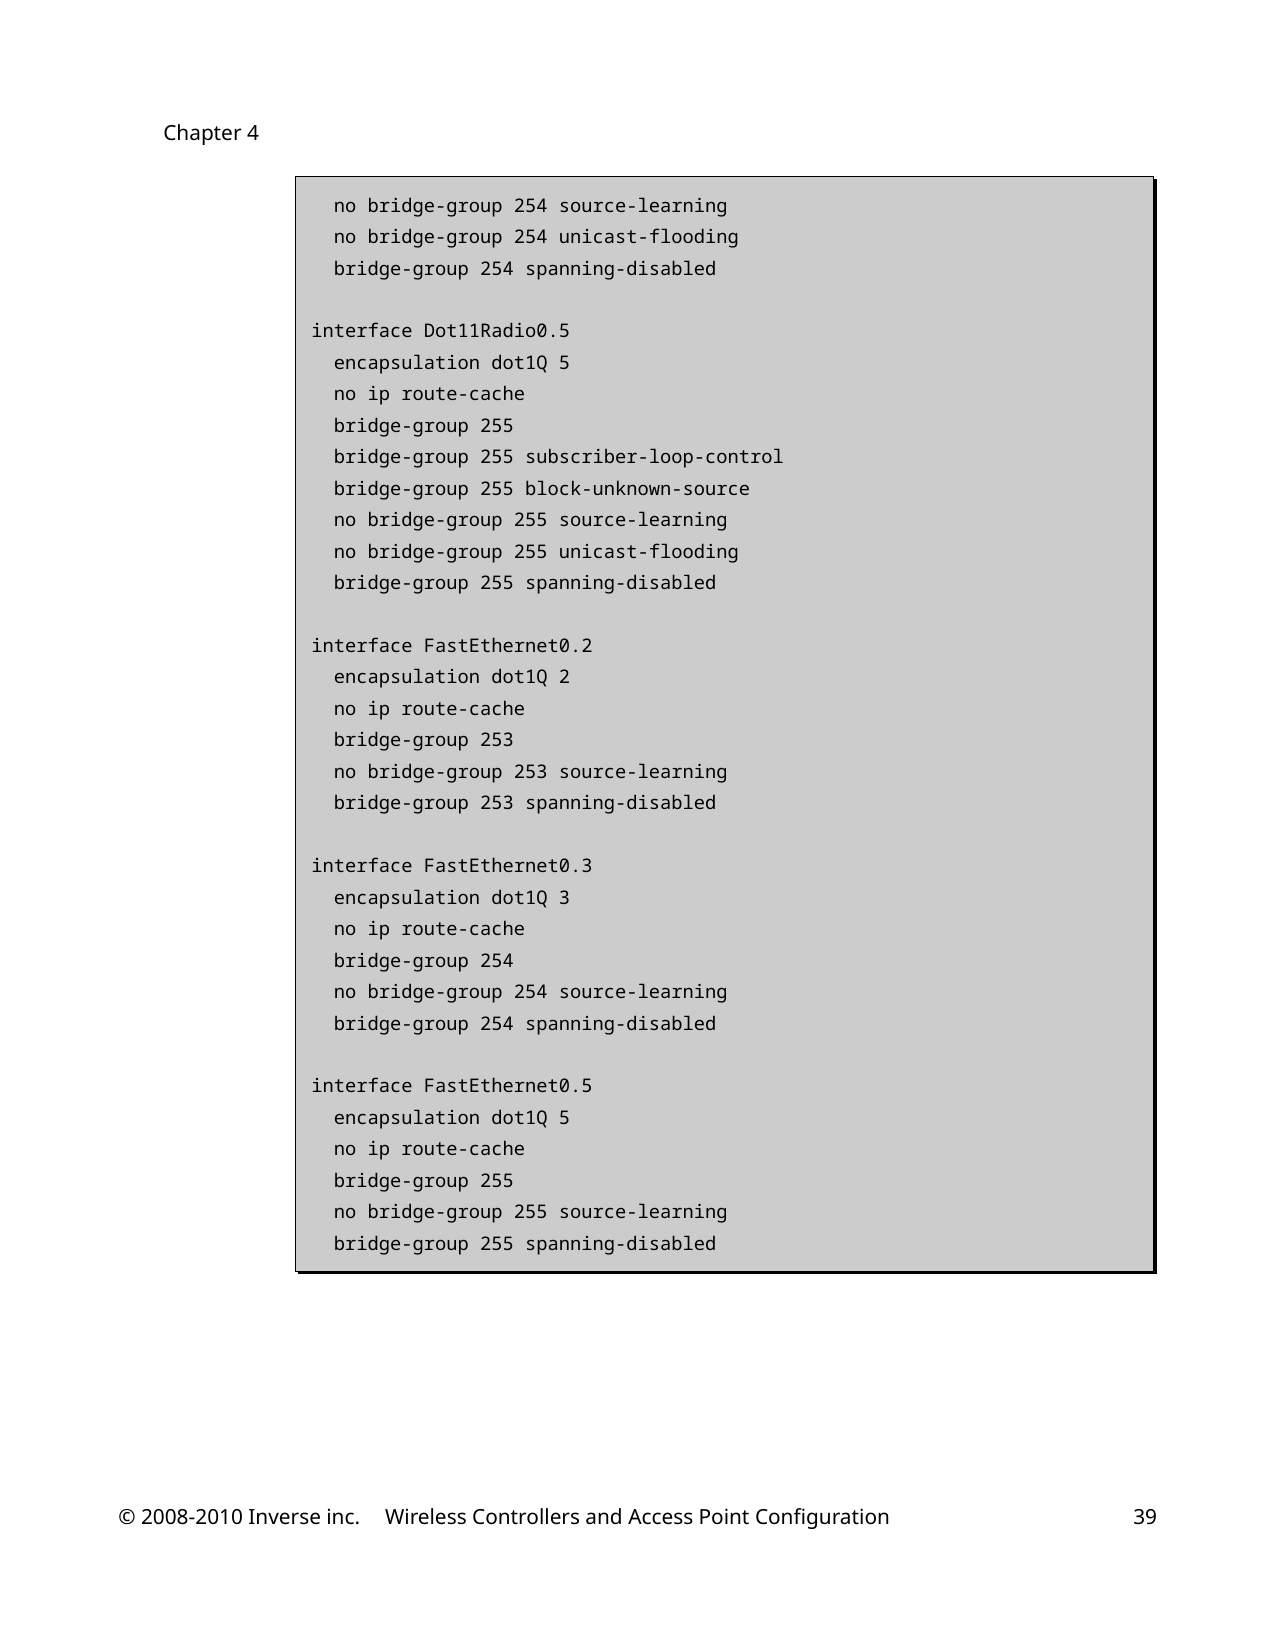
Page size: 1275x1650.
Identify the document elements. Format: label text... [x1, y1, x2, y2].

text bridge-group 254 spanning-disabled [296, 239, 1153, 270]
text bridge-group 253 spanning-disabled [296, 774, 1153, 805]
text no ip route-cache [296, 1120, 1153, 1151]
text interface FastEthernet0.2 [296, 616, 1153, 648]
text bridge-group 255 spanning-disabled [296, 553, 1153, 585]
text encapsulation dot1Q 5 [296, 1088, 1153, 1120]
text no ip route-cache [296, 365, 1153, 396]
text no ip route-cache [296, 679, 1153, 711]
text interface FastEthernet0.5 [296, 1057, 1153, 1088]
text bridge-group 255 block-unknown-source [296, 459, 1153, 491]
text no bridge-group 253 source-learning [296, 742, 1153, 774]
text no bridge-group 255 source-learning [296, 491, 1153, 522]
text no bridge-group 254 unicast-flooding [296, 207, 1153, 239]
text bridge-group 253 [296, 711, 1153, 742]
text no bridge-group 254 source-learning [296, 177, 1153, 207]
text encapsulation dot1Q 3 [296, 868, 1153, 899]
text bridge-group 254 [296, 931, 1153, 962]
text interface Dot11Radio0.5 [296, 302, 1153, 333]
text no bridge-group 255 source-learning [296, 1183, 1153, 1214]
text bridge-group 255 subscriber-loop-control [296, 428, 1153, 459]
text no bridge-group 254 source-learning [296, 962, 1153, 994]
text bridge-group 255 spanning-disabled [296, 1214, 1153, 1271]
text no ip route-cache [296, 899, 1153, 931]
text interface FastEthernet0.3 [296, 837, 1153, 868]
text encapsulation dot1Q 5 [296, 333, 1153, 365]
text bridge-group 255 [296, 1151, 1153, 1183]
text bridge-group 254 spanning-disabled [296, 994, 1153, 1025]
text encapsulation dot1Q 2 [296, 648, 1153, 679]
text no bridge-group 255 unicast-flooding [296, 522, 1153, 553]
text bridge-group 255 [296, 396, 1153, 428]
